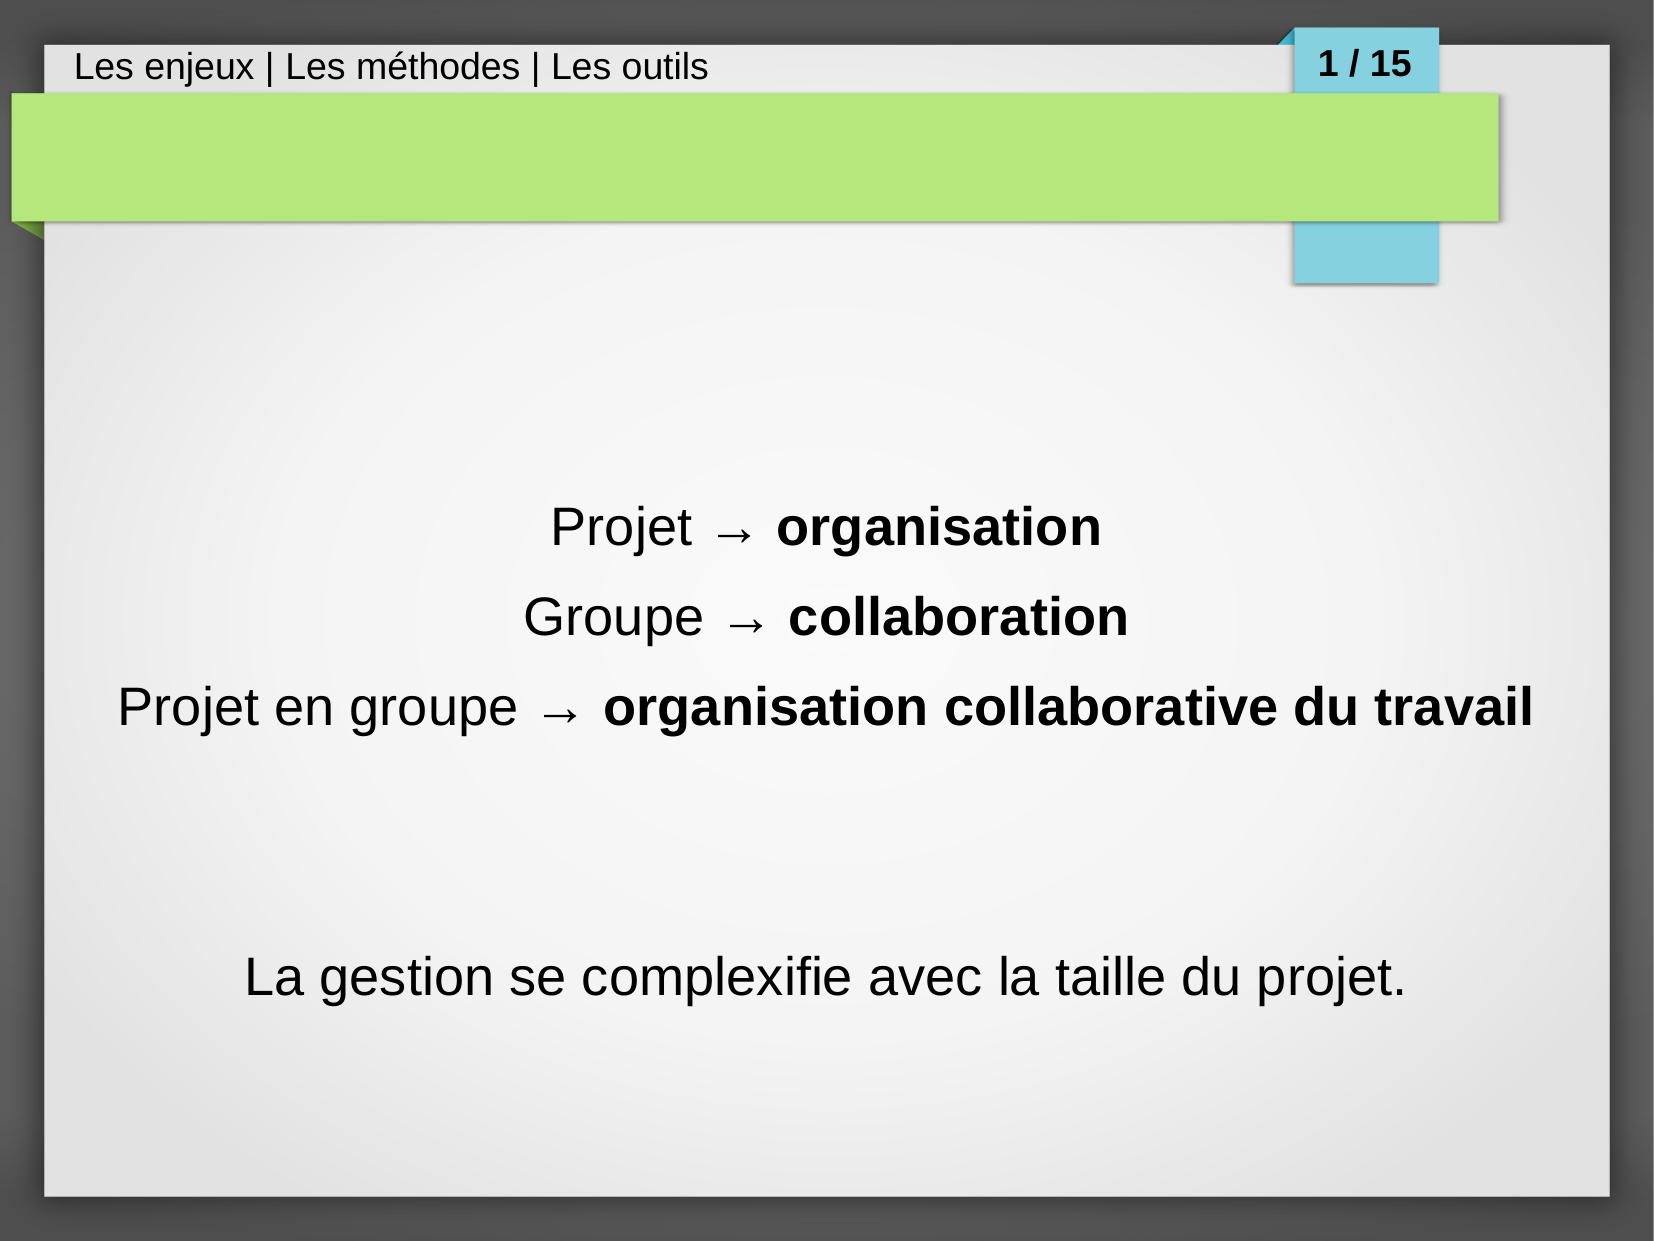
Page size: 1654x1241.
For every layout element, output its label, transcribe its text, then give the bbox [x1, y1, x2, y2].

picture [0, 0, 1654, 1241]
text_box Les enjeux | Les méthodes | Les outils [59, 37, 815, 95]
text_box 1 / 15 [1288, 35, 1441, 93]
list Projet → organisation Groupe → collaboration Projet en groupe → organisation collaborative du travail La gestion se complexifie avec la taille du projet. [82, 496, 1571, 1075]
